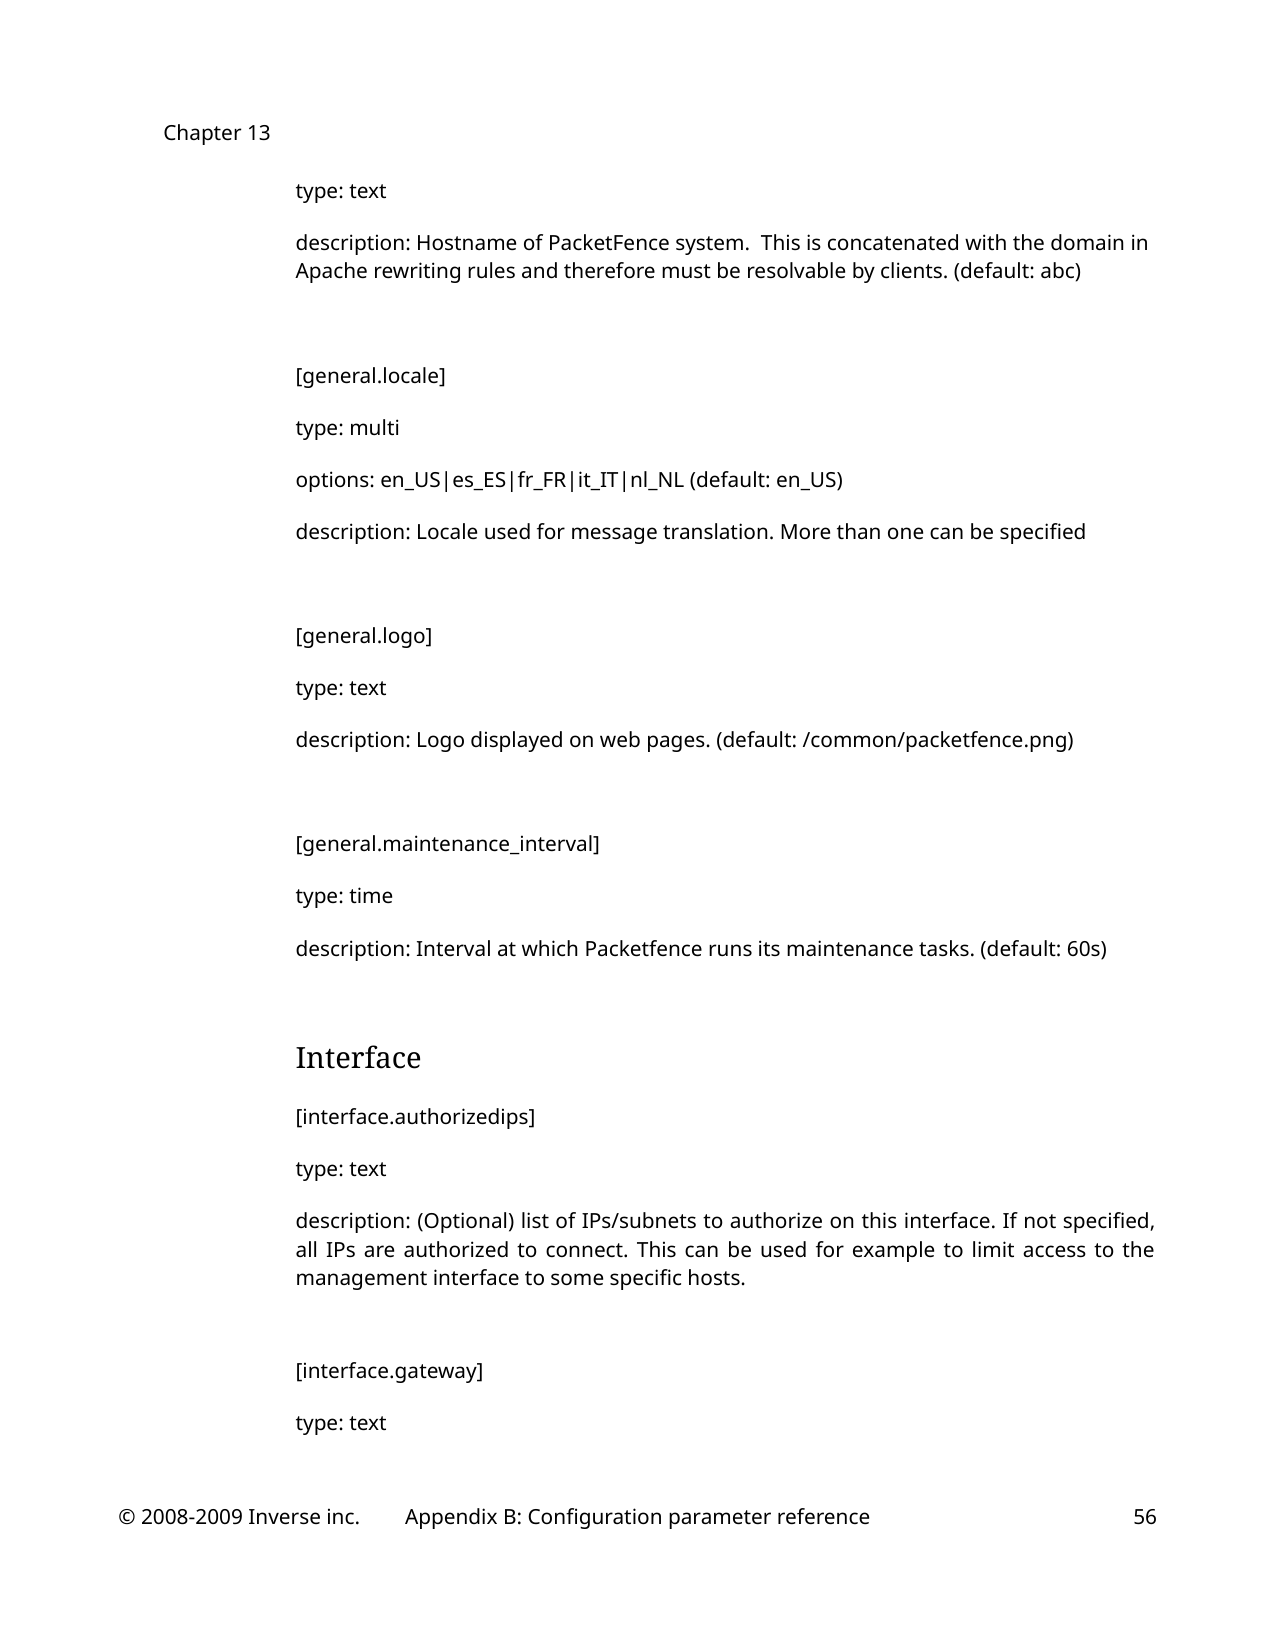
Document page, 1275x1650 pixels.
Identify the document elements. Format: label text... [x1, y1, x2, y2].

text type: text [295, 1154, 1157, 1183]
text description: Interval at which Packetfence runs its maintenance tasks. (default: 60s) [295, 934, 1157, 962]
text type: text [295, 1408, 1157, 1437]
text [general.logo] [295, 621, 1157, 649]
text description: Locale used for message translation. More than one can be specified [295, 517, 1157, 545]
text type: text [295, 176, 1157, 204]
text description: Logo displayed on web pages. (default: /common/packetfence.png) [295, 725, 1157, 754]
text type: text [295, 673, 1157, 702]
text [general.locale] [295, 361, 1157, 389]
text type: multi [295, 413, 1157, 441]
text description: (Optional) list of IPs/subnets to authorize on this interface. If not specified, all IPs are authorized to connect. This can be used for example to limit access to the management interface to some specific hosts. [295, 1206, 1157, 1292]
text description: Hostname of PacketFence system. This is concatenated with the domain in Apache rewriting rules and therefore must be resolvable by clients. (default: abc) [295, 228, 1157, 285]
text type: time [295, 882, 1157, 910]
text options: en_US|es_ES|fr_FR|it_IT|nl_NL (default: en_US) [295, 465, 1157, 493]
text [interface.gateway] [295, 1356, 1157, 1385]
text [general.maintenance_interval] [295, 829, 1157, 858]
text [interface.authorizedips] [295, 1102, 1157, 1131]
subtitle Interface [295, 1038, 1157, 1077]
